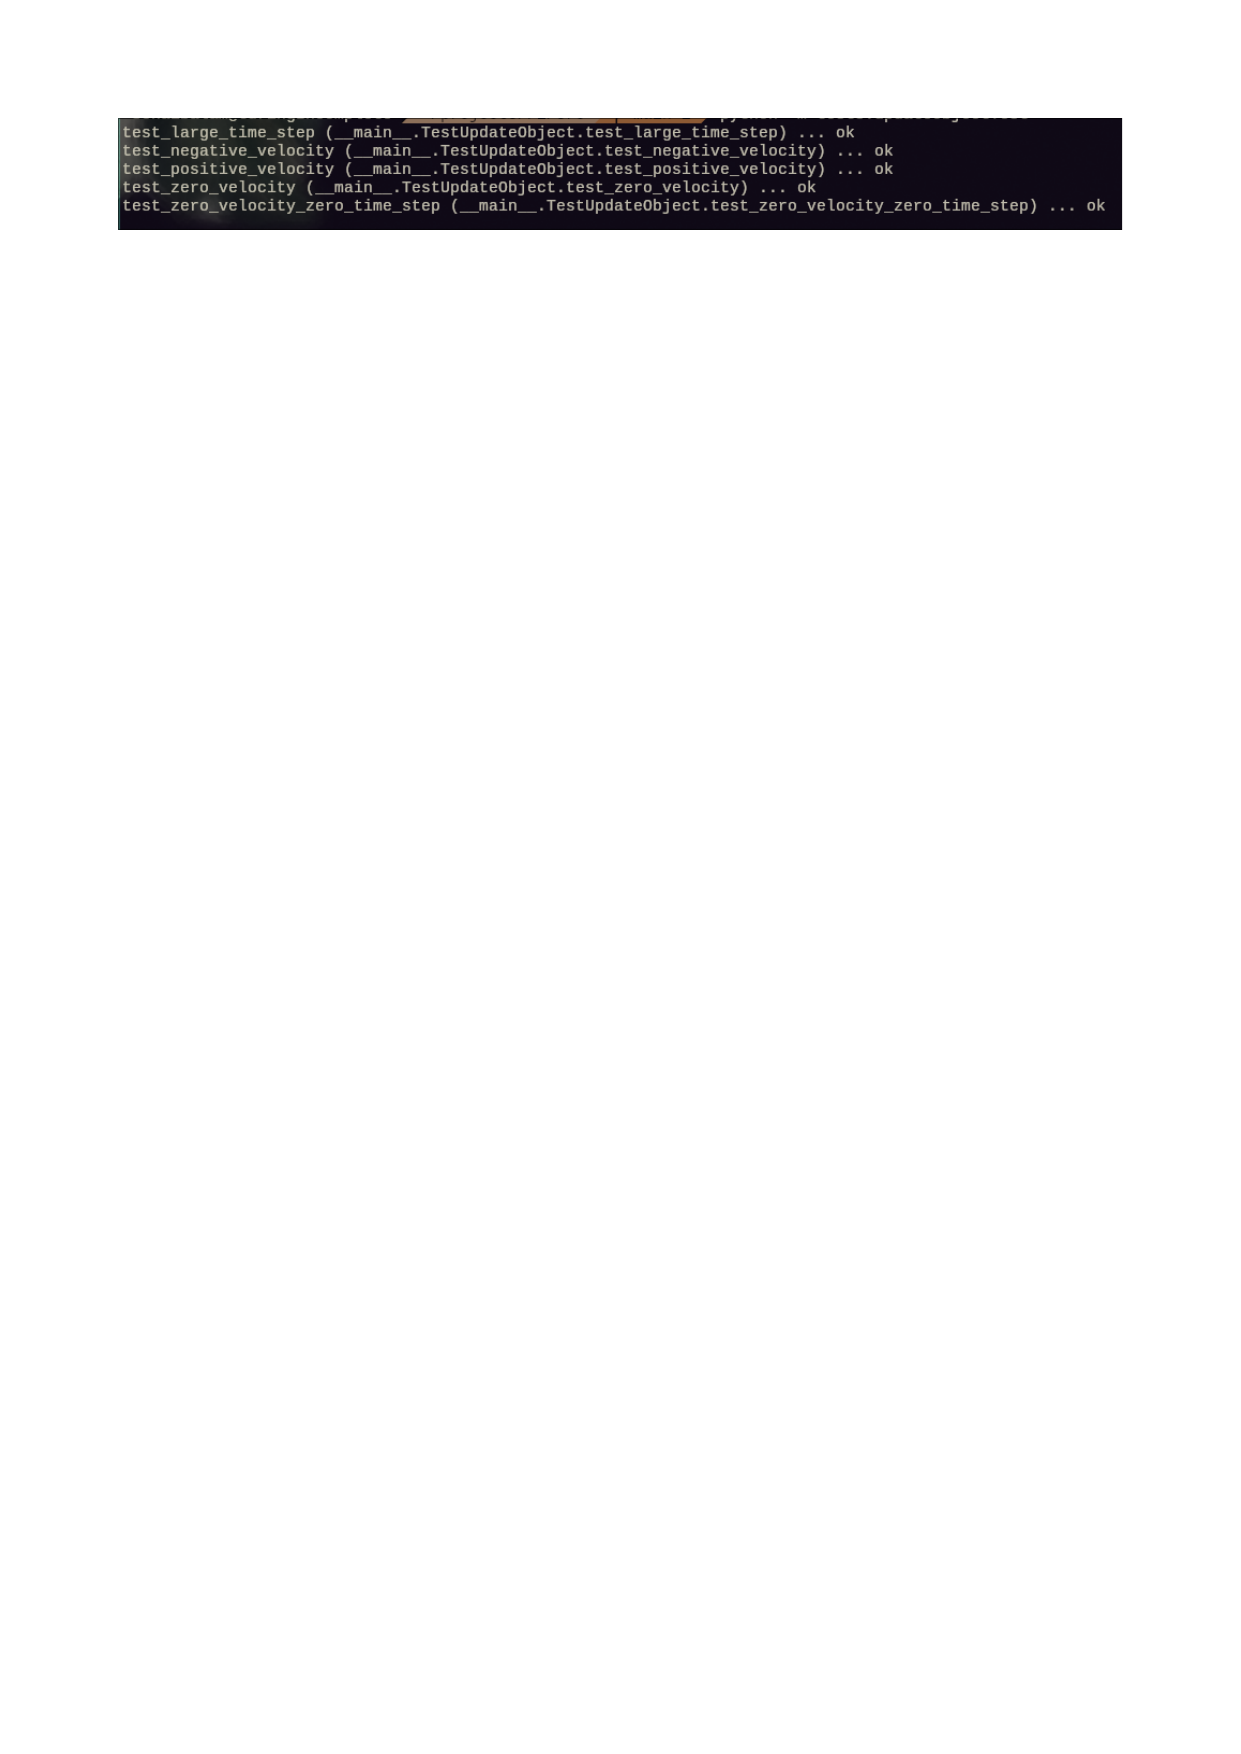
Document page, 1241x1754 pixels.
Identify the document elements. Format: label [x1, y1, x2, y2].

picture [118, 118, 1123, 230]
